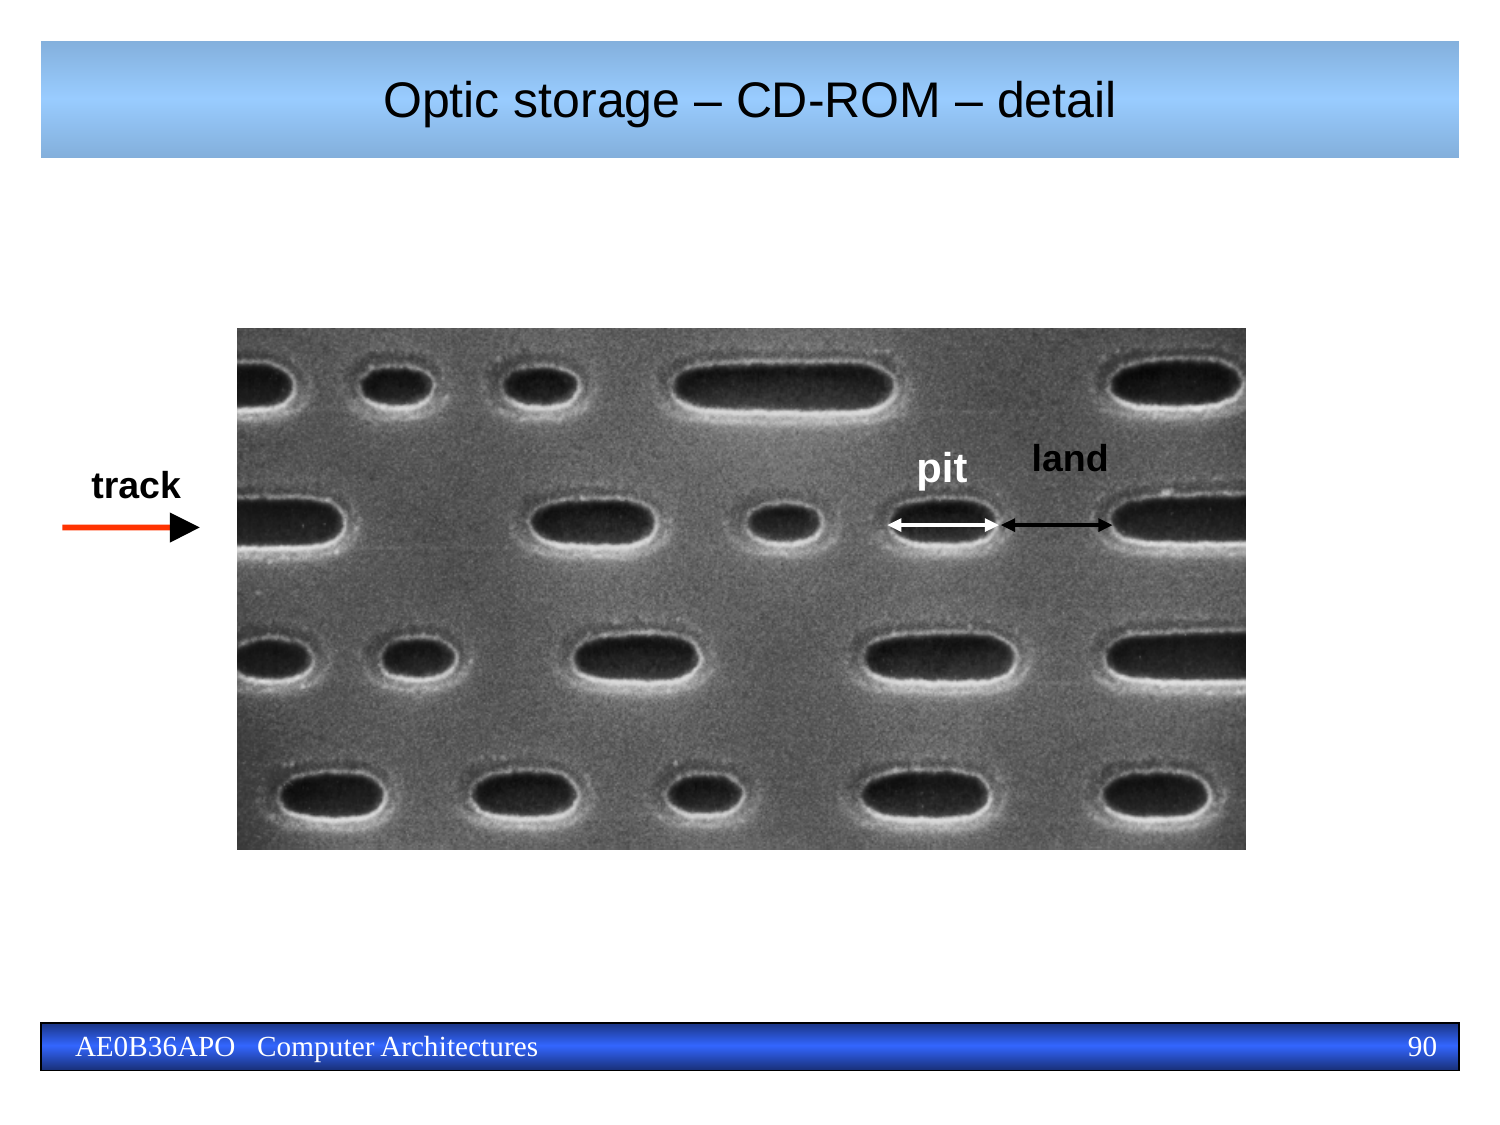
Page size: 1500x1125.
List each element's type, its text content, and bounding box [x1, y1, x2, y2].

title Optic storage – CD-ROM – detail [41, 41, 1459, 158]
text_box land [1003, 425, 1124, 487]
text_box track [63, 453, 196, 514]
picture [237, 328, 1246, 851]
text_box [62, 512, 200, 543]
text_box pit [901, 433, 983, 500]
